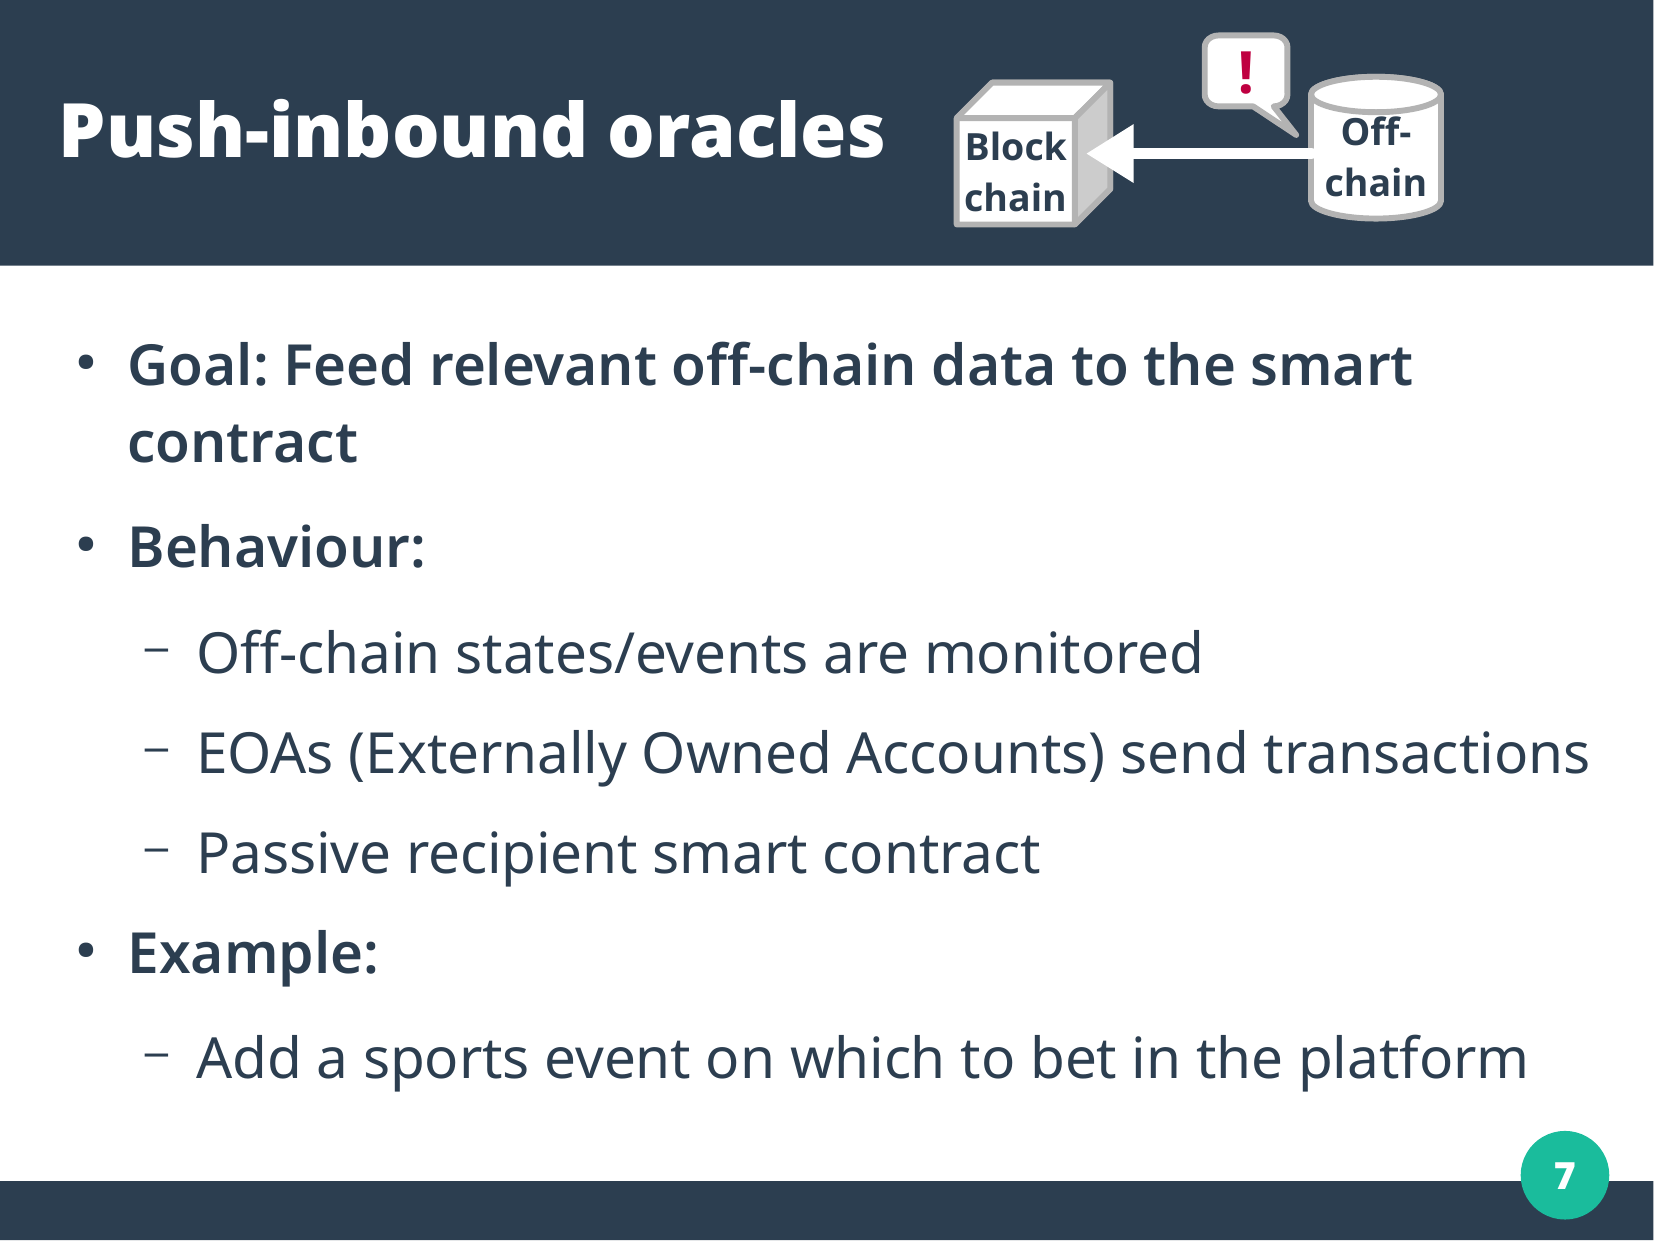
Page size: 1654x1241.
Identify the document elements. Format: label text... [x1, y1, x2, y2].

title Push-inbound oracles [1094, 159, 1313, 207]
title Push-inbound oracles [59, 49, 1595, 207]
text_box ! [1204, 35, 1297, 135]
text_box Block chain [956, 119, 1074, 225]
text_box Off- chain [1311, 95, 1442, 219]
list Goal: Feed relevant off-chain data to the smart contract Behaviour: Off-chain states/events are monitored EOAs (Externally Owned Accounts) send transactions Passive recipient smart contract Example: Add a sports event on which to bet in the platform [59, 324, 1595, 1152]
